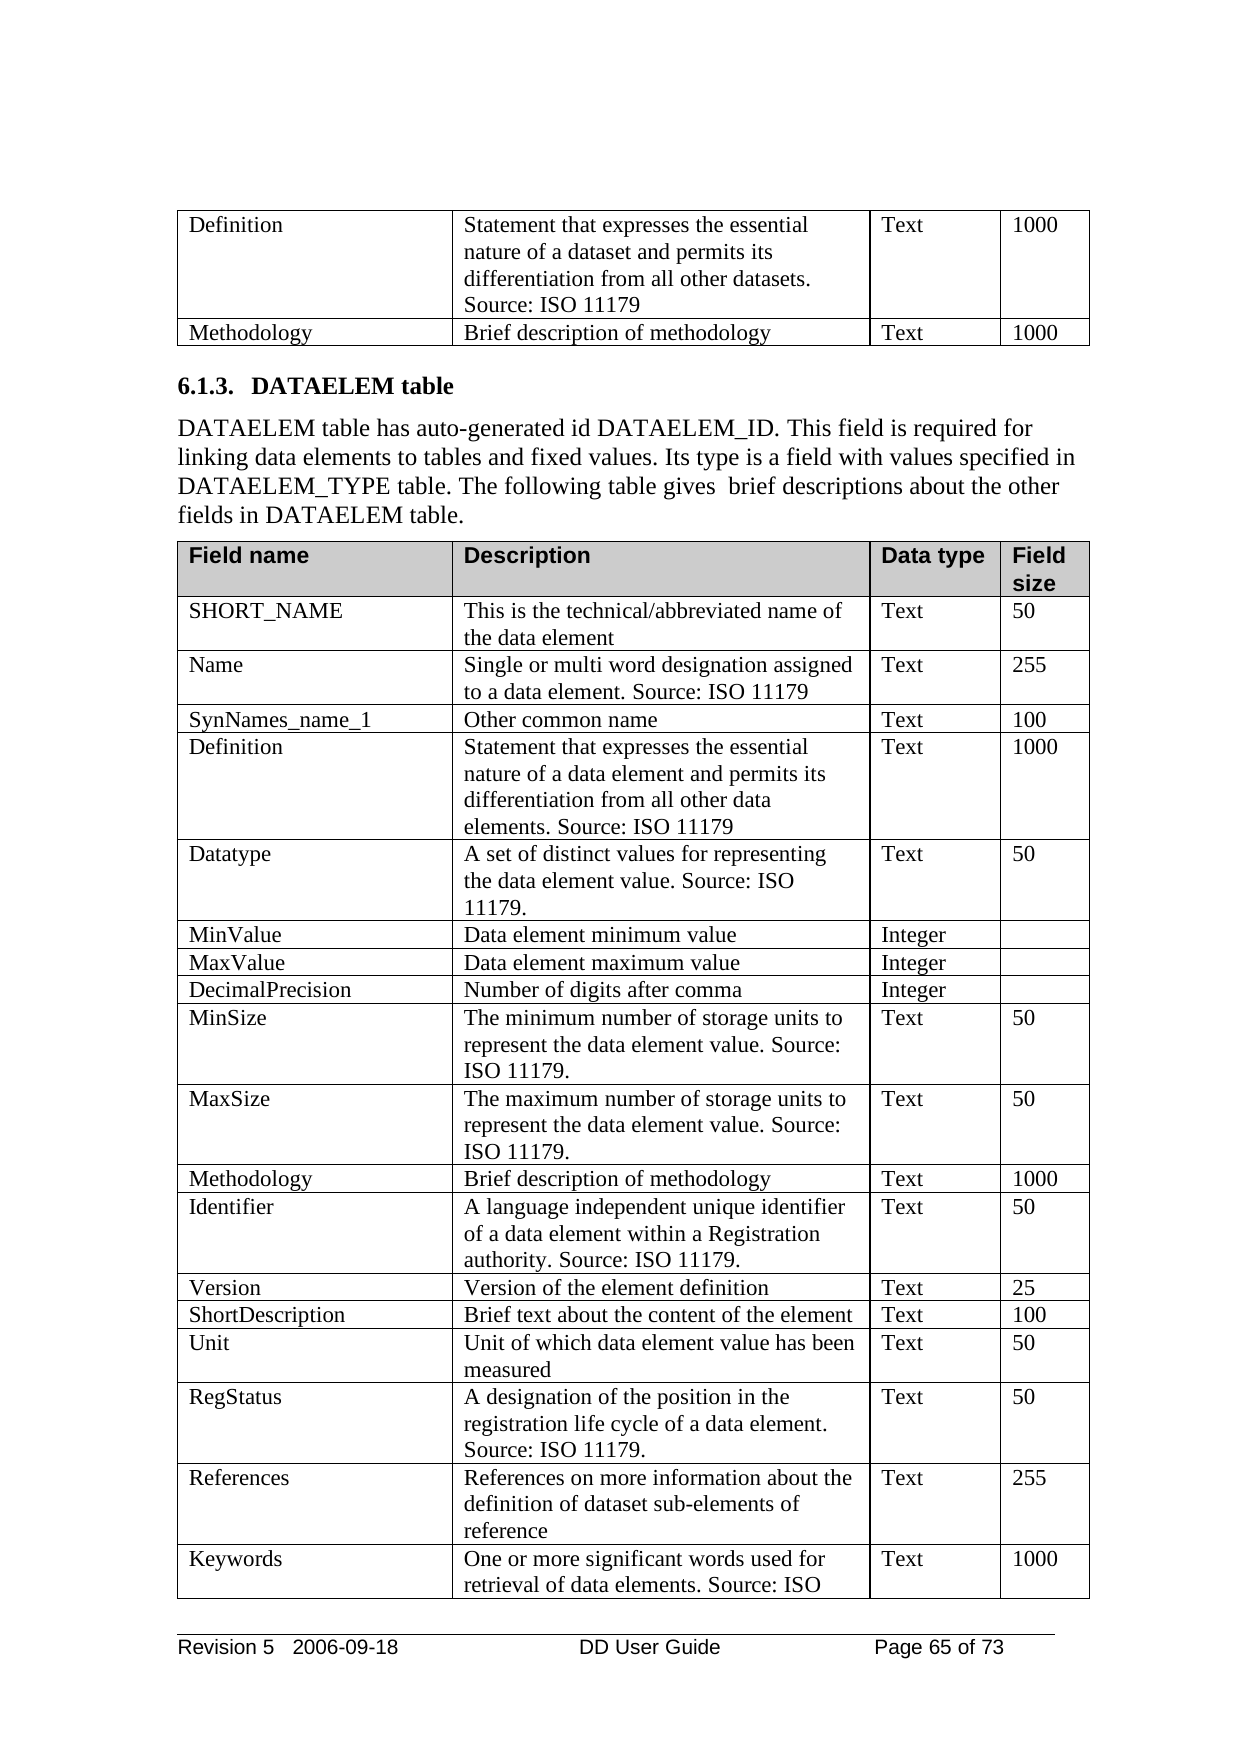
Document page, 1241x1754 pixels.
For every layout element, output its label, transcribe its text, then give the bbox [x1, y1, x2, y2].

table_cell Text [871, 597, 1000, 650]
table_cell Brief text about the content of the element [453, 1301, 869, 1328]
table_cell Text [871, 1545, 1000, 1598]
table_cell 255 [1001, 1464, 1089, 1543]
table_cell [1001, 976, 1089, 1003]
table_cell Text [871, 1301, 1000, 1328]
table_cell Text [871, 1085, 1000, 1164]
table_cell Other common name [453, 705, 869, 732]
table_cell A designation of the position in the registration life cycle of a data element. Source: ISO 11179. [453, 1383, 869, 1463]
table_cell 50 [1001, 1383, 1089, 1463]
table_cell Definition [178, 211, 452, 318]
table_cell 50 [1001, 1004, 1089, 1083]
table_cell Brief description of methodology [453, 1165, 869, 1192]
text DATAELEM table has auto-generated id DATAELEM_ID. This field is required for linking data elements to tables and fixed values. Its type is a field with values specified in DATAELEM_TYPE table. The following table gives brief descriptions about the other fields in DATAELEM table. [177, 413, 1092, 529]
table_cell MaxSize [178, 1085, 452, 1164]
table_cell Name [178, 651, 452, 704]
table_cell Methodology [178, 319, 452, 345]
table_cell 50 [1001, 1329, 1089, 1382]
table_cell Single or multi word designation assigned to a data element. Source: ISO 11179 [453, 651, 869, 704]
table_cell 255 [1001, 651, 1089, 704]
table_cell References on more information about the definition of dataset sub-elements of reference [453, 1464, 869, 1543]
table_cell 50 [1001, 597, 1089, 650]
table_cell Text [871, 1464, 1000, 1543]
table_cell The minimum number of storage units to represent the data element value. Source: ISO 11179. [453, 1004, 869, 1083]
table_cell 1000 [1001, 211, 1089, 318]
table_cell Text [871, 651, 1000, 704]
table_cell Text [871, 705, 1000, 732]
table_header Field name [178, 542, 452, 596]
table_cell 1000 [1001, 1545, 1089, 1598]
table_cell Text [871, 1383, 1000, 1463]
table_cell Data element minimum value [453, 921, 869, 948]
table_cell Integer [871, 976, 1000, 1003]
table_cell SHORT_NAME [178, 597, 452, 650]
table_header Data type [871, 542, 1000, 596]
table_cell Text [871, 319, 1000, 345]
table_cell A set of distinct values for representing the data element value. Source: ISO 11179. [453, 840, 869, 920]
table_cell MaxValue [178, 949, 452, 975]
table_cell 50 [1001, 1193, 1089, 1273]
table_cell References [178, 1464, 452, 1543]
table_cell Version of the element definition [453, 1274, 869, 1300]
table_cell MinValue [178, 921, 452, 948]
table_cell Text [871, 1165, 1000, 1192]
table_cell Unit of which data element value has been measured [453, 1329, 869, 1382]
table_cell 50 [1001, 840, 1089, 920]
table_cell Unit [178, 1329, 452, 1382]
table_cell Text [871, 1274, 1000, 1300]
table_cell Methodology [178, 1165, 452, 1192]
table_cell DecimalPrecision [178, 976, 452, 1003]
table_cell This is the technical/abbreviated name of the data element [453, 597, 869, 650]
table_cell Text [871, 211, 1000, 318]
table_cell Version [178, 1274, 452, 1300]
table_cell Text [871, 1004, 1000, 1083]
table_cell MinSize [178, 1004, 452, 1083]
table_cell ShortDescription [178, 1301, 452, 1328]
table_cell SynNames_name_1 [178, 705, 452, 732]
table_cell 25 [1001, 1274, 1089, 1300]
table_cell Integer [871, 921, 1000, 948]
table_cell A language independent unique identifier of a data element within a Registration authority. Source: ISO 11179. [453, 1193, 869, 1273]
table_cell RegStatus [178, 1383, 452, 1463]
table_cell Datatype [178, 840, 452, 920]
table_cell Text [871, 1193, 1000, 1273]
table_cell Identifier [178, 1193, 452, 1273]
table_cell Number of digits after comma [453, 976, 869, 1003]
table_cell The maximum number of storage units to represent the data element value. Source: ISO 11179. [453, 1085, 869, 1164]
table_cell Keywords [178, 1545, 452, 1598]
table_cell Text [871, 840, 1000, 920]
table_cell Brief description of methodology [453, 319, 869, 345]
table_cell Statement that expresses the essential nature of a data element and permits its differentiation from all other data elements. Source: ISO 11179 [453, 733, 869, 839]
table_cell Definition [178, 733, 452, 839]
table_cell 1000 [1001, 1165, 1089, 1192]
table_cell Data element maximum value [453, 949, 869, 975]
table_cell Text [871, 733, 1000, 839]
table_cell Text [871, 1329, 1000, 1382]
table_cell 1000 [1001, 733, 1089, 839]
table_cell 100 [1001, 705, 1089, 732]
table_cell [1001, 921, 1089, 948]
table_cell One or more significant words used for retrieval of data elements. Source: ISO [453, 1545, 869, 1598]
table_cell Statement that expresses the essential nature of a dataset and permits its differentiation from all other datasets. Source: ISO 11179 [453, 211, 869, 318]
table_cell Integer [871, 949, 1000, 975]
table_cell 50 [1001, 1085, 1089, 1164]
subtitle DATAELEM table [177, 371, 1092, 400]
table_header Description [453, 542, 869, 596]
table_header Field size [1001, 542, 1089, 596]
table_cell [1001, 949, 1089, 975]
table_cell 1000 [1001, 319, 1089, 345]
table_cell 100 [1001, 1301, 1089, 1328]
